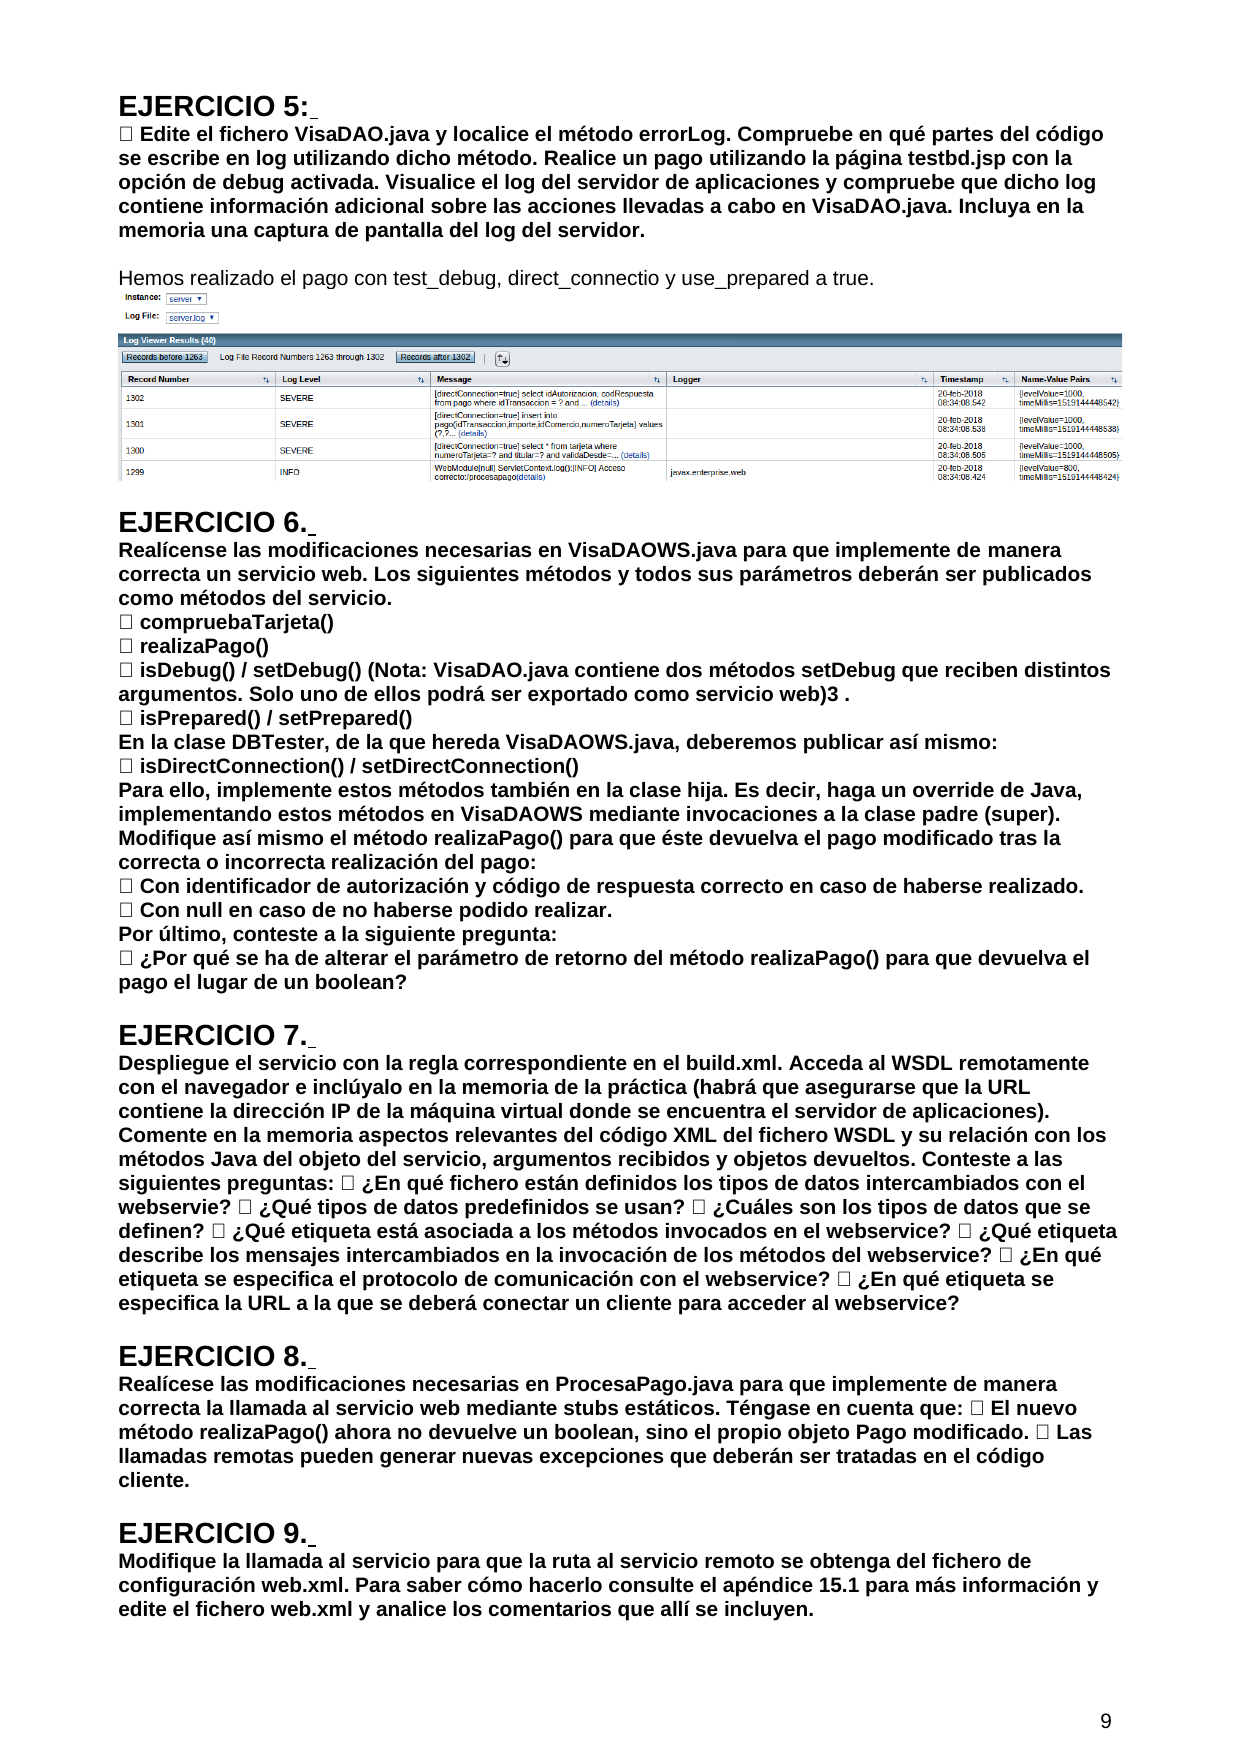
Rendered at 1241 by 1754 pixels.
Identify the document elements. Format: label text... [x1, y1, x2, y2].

subtitle EJERCICIO 5: [118, 88, 1122, 122]
subtitle Realícense las modificaciones necesarias en VisaDAOWS.java para que implemente de manera correcta un servicio web. Los siguientes métodos y todos sus parámetros deberán ser publicados como métodos del servicio. [118, 538, 1122, 610]
subtitle EJERCICIO 9. [118, 1516, 1122, 1549]
subtitle  Con identificador de autorización y código de respuesta correcto en caso de haberse realizado. [118, 874, 1122, 898]
subtitle En la clase DBTester, de la que hereda VisaDAOWS.java, deberemos publicar así mismo: [118, 730, 1122, 754]
subtitle  Con null en caso de no haberse podido realizar. [118, 898, 1122, 922]
subtitle Realícese las modificaciones necesarias en ProcesaPago.java para que implemente de manera correcta la llamada al servicio web mediante stubs estáticos. Téngase en cuenta que:  El nuevo método realizaPago() ahora no devuelve un boolean, sino el propio objeto Pago modificado.  Las llamadas remotas pueden generar nuevas excepciones que deberán ser tratadas en el código cliente. [118, 1372, 1122, 1492]
subtitle  realizaPago() [118, 634, 1122, 658]
subtitle EJERCICIO 7. [118, 1017, 1122, 1051]
subtitle  compruebaTarjeta() [118, 610, 1122, 634]
subtitle  isDebug() / setDebug() (Nota: VisaDAO.java contiene dos métodos setDebug que reciben distintos argumentos. Solo uno de ellos podrá ser exportado como servicio web)3 . [118, 658, 1122, 706]
subtitle  isDirectConnection() / setDirectConnection() [118, 754, 1122, 778]
subtitle Despliegue el servicio con la regla correspondiente en el build.xml. Acceda al WSDL remotamente con el navegador e inclúyalo en la memoria de la práctica (habrá que asegurarse que la URL contiene la dirección IP de la máquina virtual donde se encuentra el servidor de aplicaciones). Comente en la memoria aspectos relevantes del código XML del fichero WSDL y su relación con los métodos Java del objeto del servicio, argumentos recibidos y objetos devueltos. Conteste a las siguientes preguntas:  ¿En qué fichero están definidos los tipos de datos intercambiados con el webservie?  ¿Qué tipos de datos predefinidos se usan?  ¿Cuáles son los tipos de datos que se definen?  ¿Qué etiqueta está asociada a los métodos invocados en el webservice?  ¿Qué etiqueta describe los mensajes intercambiados en la invocación de los métodos del webservice?  ¿En qué etiqueta se especifica el protocolo de comunicación con el webservice?  ¿En qué etiqueta se especifica la URL a la que se deberá conectar un cliente para acceder al webservice? [118, 1051, 1122, 1314]
subtitle Modifique la llamada al servicio para que la ruta al servicio remoto se obtenga del fichero de configuración web.xml. Para saber cómo hacerlo consulte el apéndice 15.1 para más información y edite el fichero web.xml y analice los comentarios que allí se incluyen. [118, 1549, 1122, 1621]
subtitle  ¿Por qué se ha de alterar el parámetro de retorno del método realizaPago() para que devuelva el pago el lugar de un boolean? [118, 946, 1122, 993]
subtitle Para ello, implemente estos métodos también en la clase hija. Es decir, haga un override de Java, implementando estos métodos en VisaDAOWS mediante invocaciones a la clase padre (super). Modifique así mismo el método realizaPago() para que éste devuelva el pago modificado tras la correcta o incorrecta realización del pago: [118, 778, 1122, 874]
subtitle Hemos realizado el pago con test_debug, direct_connectio y use_prepared a true. [118, 266, 1122, 289]
picture [118, 289, 1123, 481]
subtitle Por último, conteste a la siguiente pregunta: [118, 922, 1122, 946]
subtitle EJERCICIO 8. [118, 1338, 1122, 1372]
subtitle  isPrepared() / setPrepared() [118, 706, 1122, 730]
subtitle EJERCICIO 6. [118, 505, 1122, 538]
subtitle  Edite el fichero VisaDAO.java y localice el método errorLog. Compruebe en qué partes del código se escribe en log utilizando dicho método. Realice un pago utilizando la página testbd.jsp con la opción de debug activada. Visualice el log del servidor de aplicaciones y compruebe que dicho log contiene información adicional sobre las acciones llevadas a cabo en VisaDAO.java. Incluya en la memoria una captura de pantalla del log del servidor. [118, 122, 1122, 242]
